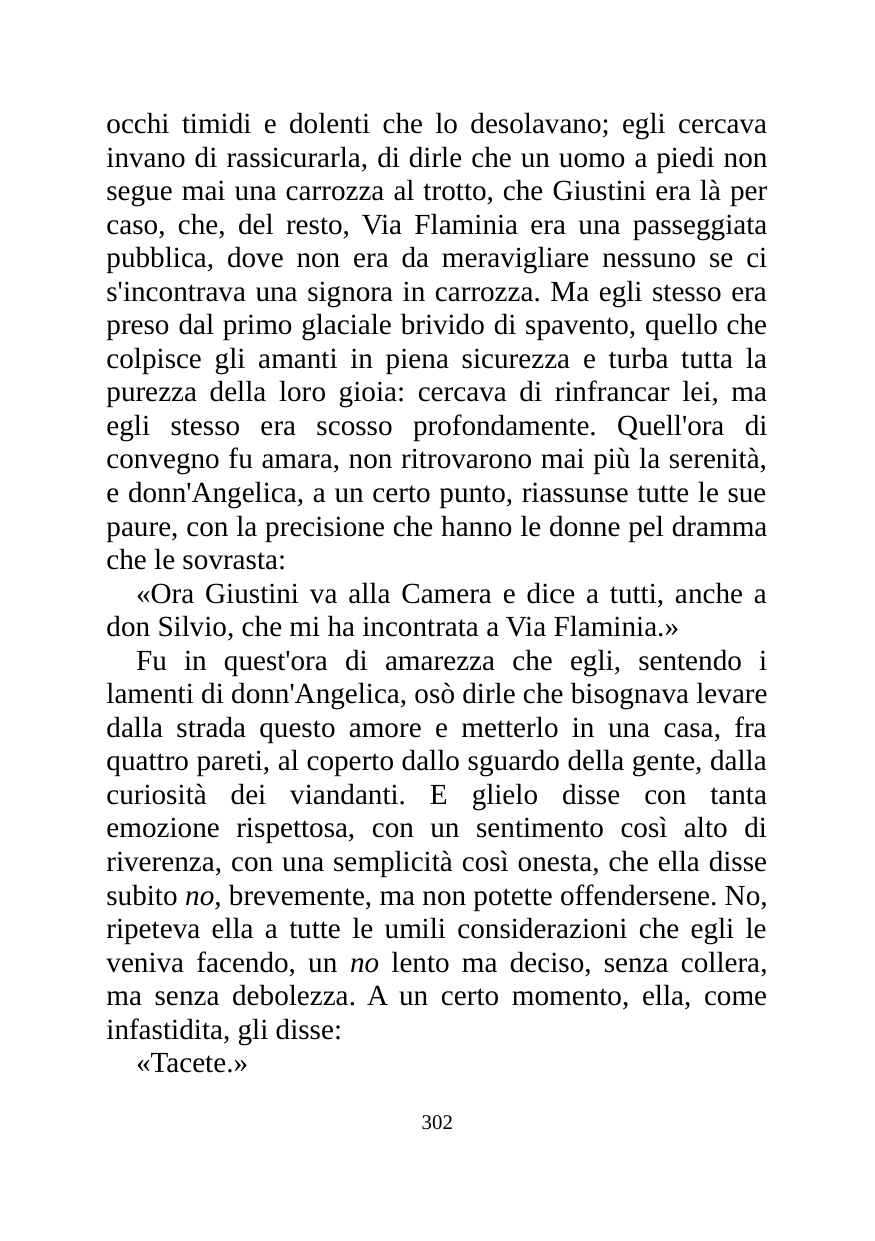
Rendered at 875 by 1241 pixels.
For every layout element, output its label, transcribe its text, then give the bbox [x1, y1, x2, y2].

text occhi timidi e dolenti che lo desolavano; egli cercava invano di rassicurarla, di dirle che un uomo a piedi non segue mai una carrozza al trotto, che Giustini era là per caso, che, del resto, Via Flaminia era una passeggiata pubblica, dove non era da meravigliare nessuno se ci s'incontrava una signora in carrozza. Ma egli stesso era preso dal primo glaciale brivido di spavento, quello che colpisce gli amanti in piena sicurezza e turba tutta la purezza della loro gioia: cercava di rinfrancar lei, ma egli stesso era scosso profondamente. Quell'ora di convegno fu amara, non ritrovarono mai più la serenità, e donn'Angelica, a un certo punto, riassunse tutte le sue paure, con la precisione che hanno le donne pel dramma che le sovrasta: [106, 106, 768, 576]
text «Ora Giustini va alla Camera e dice a tutti, anche a don Silvio, che mi ha incontrata a Via Flaminia.» [106, 576, 768, 643]
text «Tacete.» [106, 1045, 768, 1079]
text Fu in quest'ora di amarezza che egli, sentendo i lamenti di donn'Angelica, osò dirle che bisognava levare dalla strada questo amore e metterlo in una casa, fra quattro pareti, al coperto dallo sguardo della gente, dalla curiosità dei viandanti. E glielo disse con tanta emozione rispettosa, con un sentimento così alto di riverenza, con una semplicità così onesta, che ella disse subito no, brevemente, ma non potette offendersene. No, ripeteva ella a tutte le umili considerazioni che egli le veniva facendo, un no lento ma deciso, senza collera, ma senza debolezza. A un certo momento, ella, come infastidita, gli disse: [106, 643, 768, 1045]
